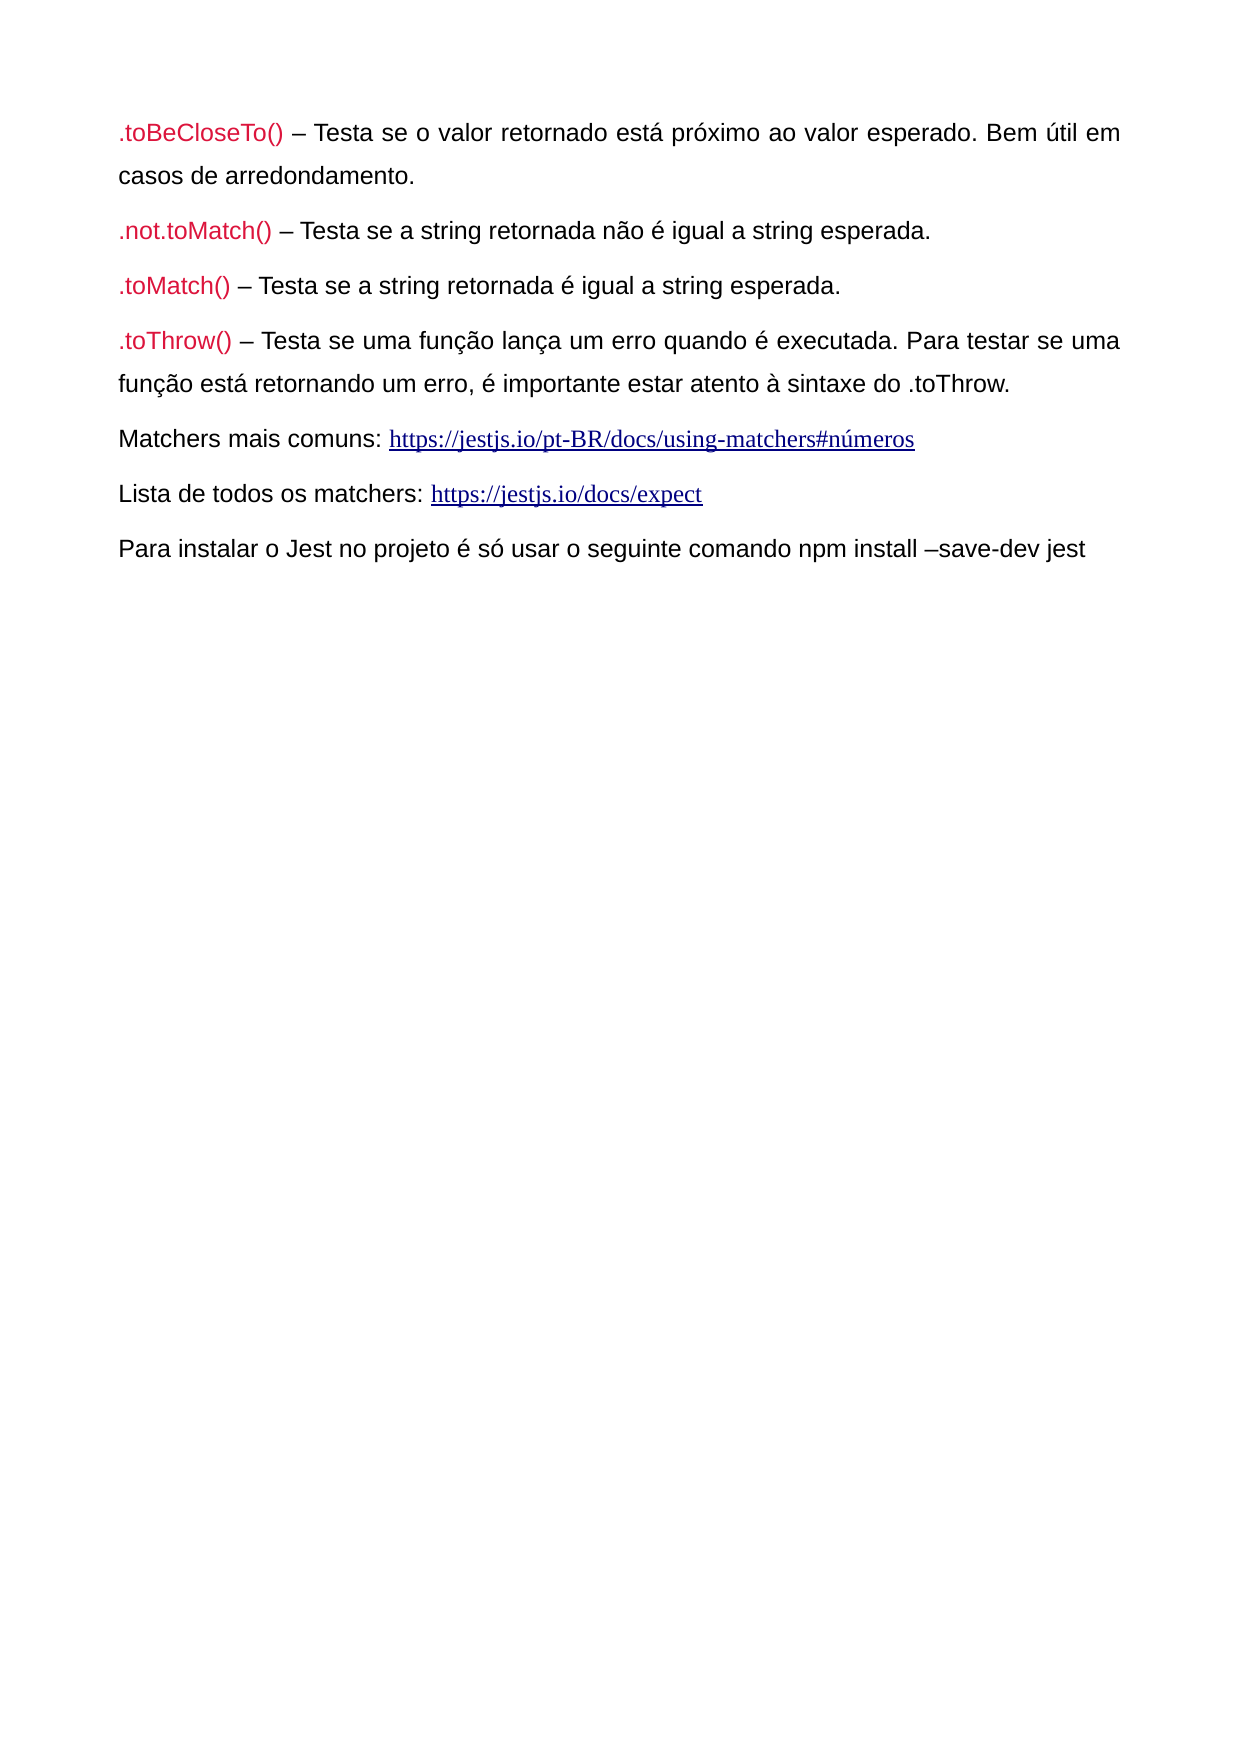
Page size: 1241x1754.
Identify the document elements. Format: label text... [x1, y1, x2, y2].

text .toThrow() – Testa se uma função lança um erro quando é executada. Para testar se uma função está retornando um erro, é importante estar atento à sintaxe do .toThrow. [118, 326, 1122, 398]
text Matchers mais comuns: https://jestjs.io/pt-BR/docs/using-matchers#números [118, 424, 1122, 453]
text .toMatch() – Testa se a string retornada é igual a string esperada. [118, 271, 1122, 300]
text Para instalar o Jest no projeto é só usar o seguinte comando npm install –save-dev jest [118, 534, 1122, 563]
text Lista de todos os matchers: https://jestjs.io/docs/expect [118, 479, 1122, 508]
text .not.toMatch() – Testa se a string retornada não é igual a string esperada. [118, 216, 1122, 245]
text .toBeCloseTo() – Testa se o valor retornado está próximo ao valor esperado. Bem útil em casos de arredondamento. [118, 118, 1122, 190]
